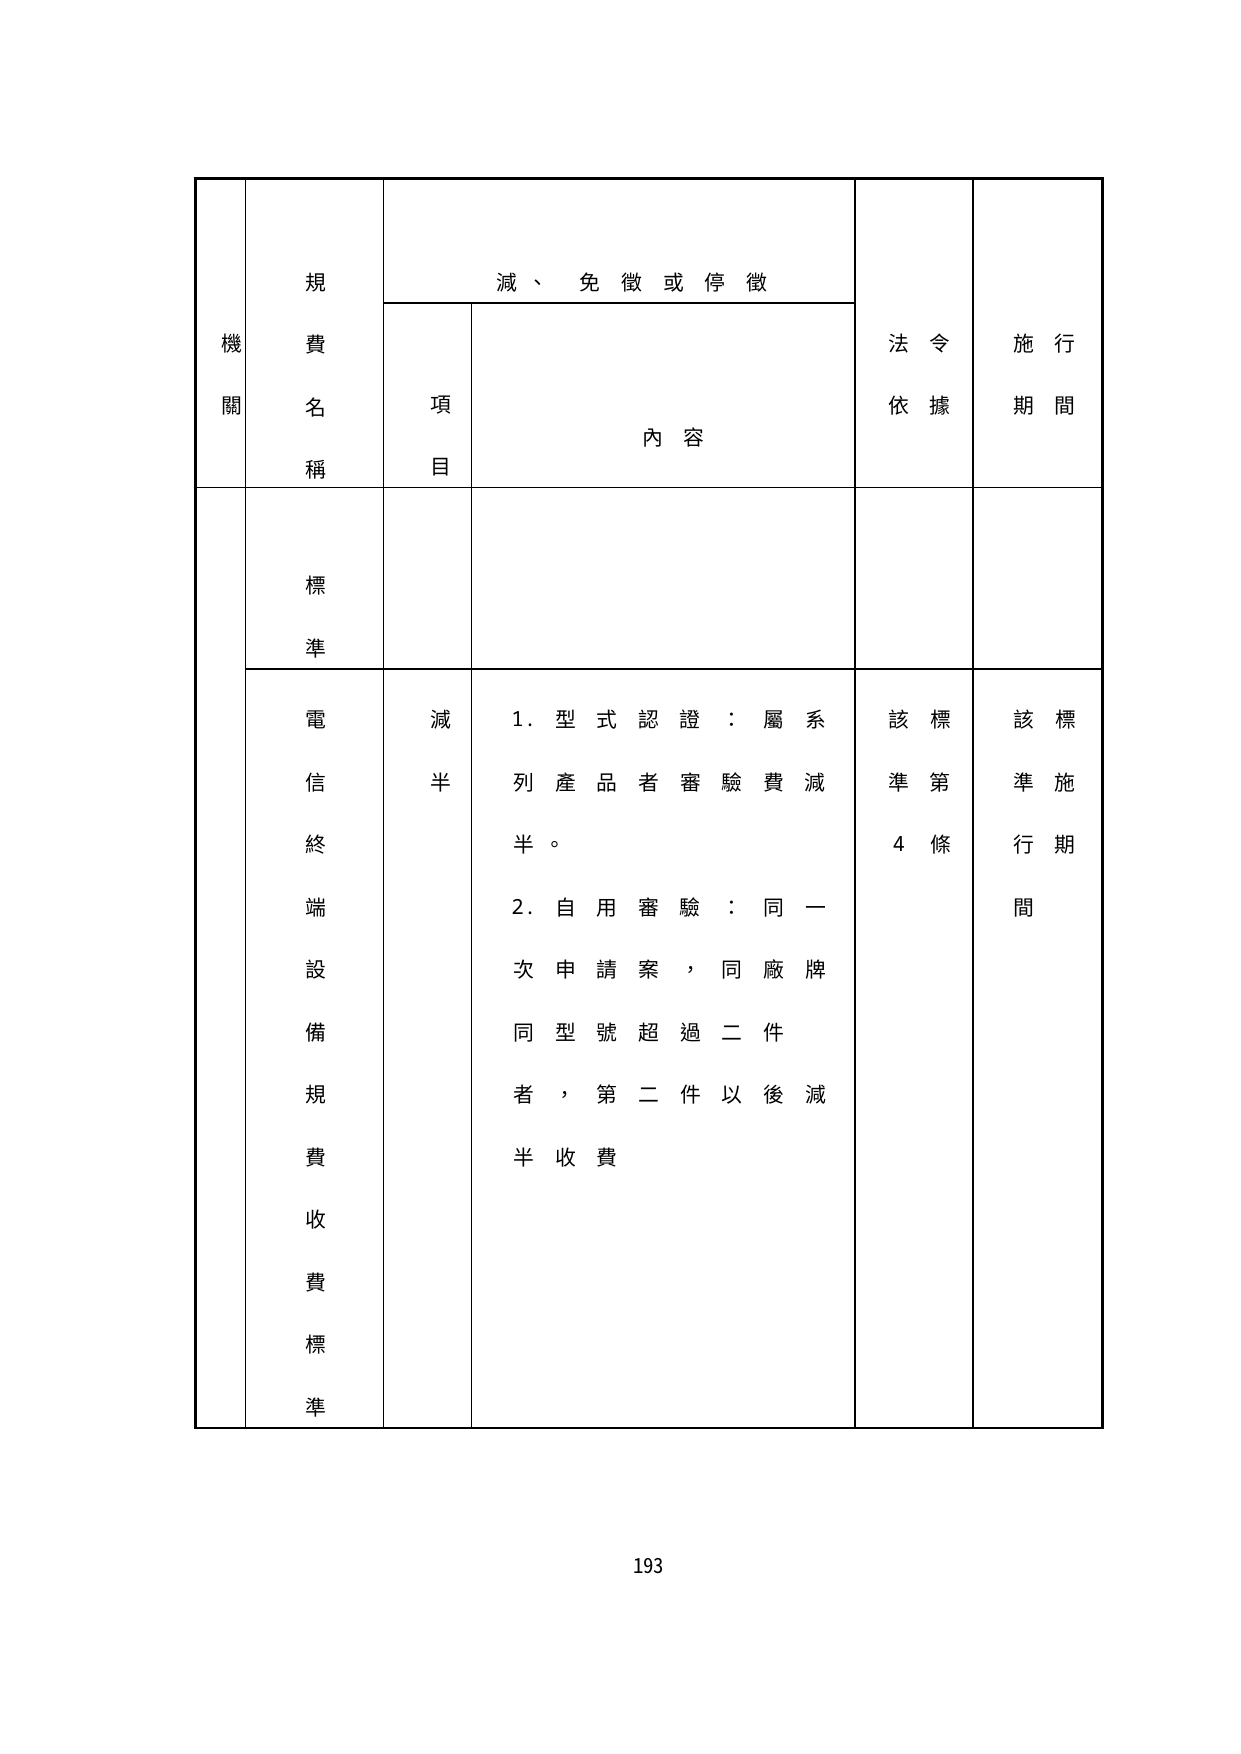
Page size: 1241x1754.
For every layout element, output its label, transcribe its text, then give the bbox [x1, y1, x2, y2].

table_header 法令依據 [856, 180, 972, 487]
table_cell 減半 [384, 670, 471, 1427]
table_cell 項目 [384, 304, 471, 487]
table_cell 1.型式認證：屬系列產品者審驗費減半。 2.自用審驗：同一次申請案，同廠牌同型號超過二件者，第二件以後減半收費 [472, 670, 854, 1427]
table_cell [197, 488, 245, 1427]
table_cell 標準 [246, 488, 383, 668]
table_cell [384, 488, 471, 668]
table_cell 該標準第4條 [856, 670, 972, 1427]
table_cell 電信終端設備規費收費標準 [246, 670, 383, 1427]
table_cell 內容 [472, 304, 854, 487]
table_cell [472, 488, 854, 668]
table_cell [974, 488, 1101, 668]
table_header 機關 [197, 180, 245, 487]
table_header 減、免徵或停徵 [384, 180, 854, 302]
table_cell 該標準施行期間 [974, 670, 1101, 1427]
table_cell [856, 488, 972, 668]
table_header 規費名稱 [246, 180, 383, 487]
table_header 施行期間 [974, 180, 1101, 487]
